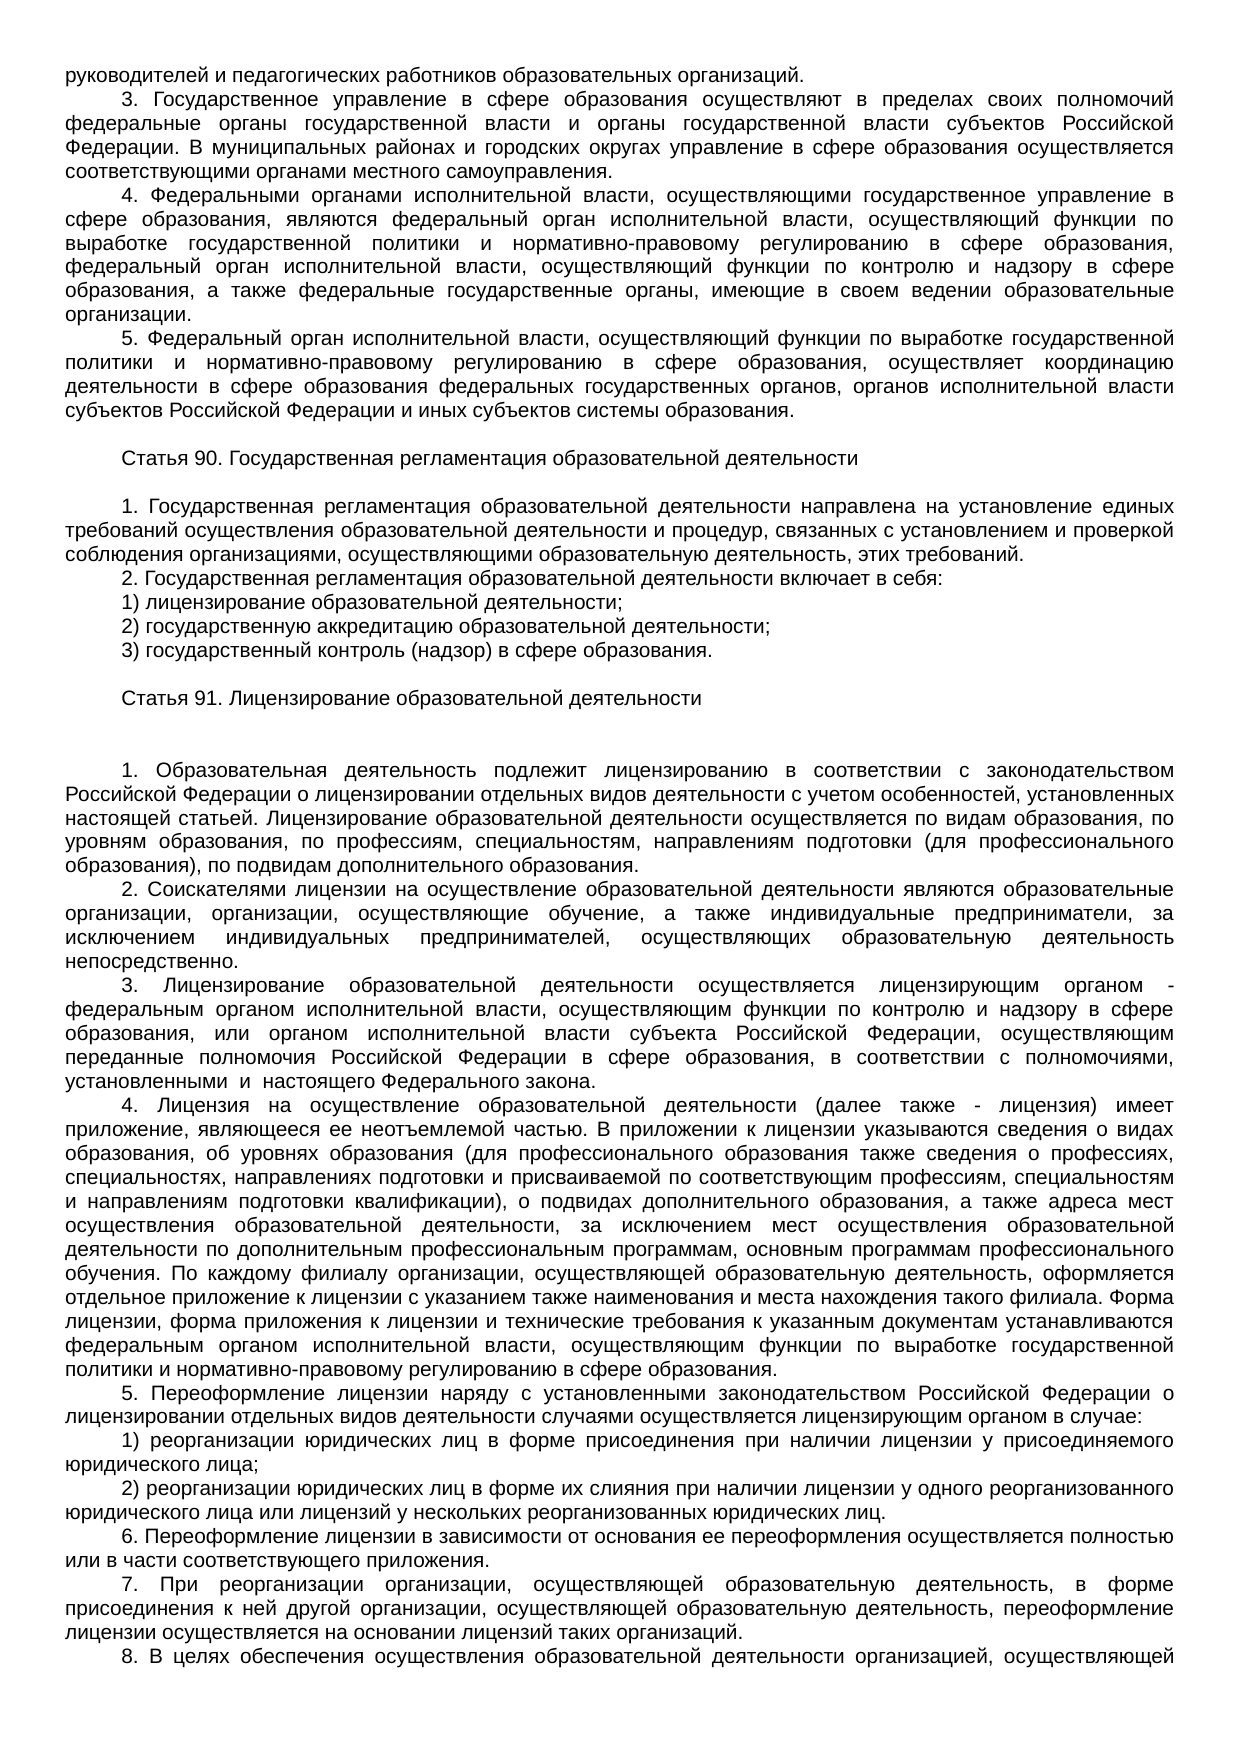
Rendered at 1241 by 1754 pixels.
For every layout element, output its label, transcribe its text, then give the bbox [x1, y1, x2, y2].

text 4. Федеральными органами исполнительной власти, осуществляющими государственное управление в сфере образования, являются федеральный орган исполнительной власти, осуществляющий функции по выработке государственной политики и нормативно-правовому регулированию в сфере образования, федеральный орган исполнительной власти, осуществляющий функции по контролю и надзору в сфере образования, а также федеральные государственные органы, имеющие в своем ведении образовательные организации. [65, 182, 1175, 326]
text 2) реорганизации юридических лиц в форме их слияния при наличии лицензии у одного реорганизованного юридического лица или лицензий у нескольких реорганизованных юридических лиц. [65, 1476, 1175, 1524]
text 7. При реорганизации организации, осуществляющей образовательную деятельность, в форме присоединения к ней другой организации, осуществляющей образовательную деятельность, переоформление лицензии осуществляется на основании лицензий таких организаций. [65, 1572, 1175, 1644]
text руководителей и педагогических работников образовательных организаций. [65, 63, 1175, 87]
text 1) реорганизации юридических лиц в форме присоединения при наличии лицензии у присоединяемого юридического лица; [65, 1428, 1175, 1476]
text 2. Государственная регламентация образовательной деятельности включает в себя: [65, 566, 1175, 590]
text 8. В целях обеспечения осуществления образовательной деятельности организацией, осуществляющей [65, 1644, 1175, 1668]
text Статья 91. Лицензирование образовательной деятельности [65, 686, 1175, 709]
text 1) лицензирование образовательной деятельности; [65, 590, 1175, 614]
text 2) государственную аккредитацию образовательной деятельности; [65, 614, 1175, 638]
text 3. Государственное управление в сфере образования осуществляют в пределах своих полномочий федеральные органы государственной власти и органы государственной власти субъектов Российской Федерации. В муниципальных районах и городских округах управление в сфере образования осуществляется соответствующими органами местного самоуправления. [65, 87, 1175, 182]
text 5. Переоформление лицензии наряду с установленными законодательством Российской Федерации о лицензировании отдельных видов деятельности случаями осуществляется лицензирующим органом в случае: [65, 1380, 1175, 1428]
text 5. Федеральный орган исполнительной власти, осуществляющий функции по выработке государственной политики и нормативно-правовому регулированию в сфере образования, осуществляет координацию деятельности в сфере образования федеральных государственных органов, органов исполнительной власти субъектов Российской Федерации и иных субъектов системы образования. [65, 326, 1175, 422]
text 3) государственный контроль (надзор) в сфере образования. [65, 638, 1175, 662]
text 6. Переоформление лицензии в зависимости от основания ее переоформления осуществляется полностью или в части соответствующего приложения. [65, 1524, 1175, 1572]
text 1. Государственная регламентация образовательной деятельности направлена на установление единых требований осуществления образовательной деятельности и процедур, связанных с установлением и проверкой соблюдения организациями, осуществляющими образовательную деятельность, этих требований. [65, 494, 1175, 566]
text 4. Лицензия на осуществление образовательной деятельности (далее также - лицензия) имеет приложение, являющееся ее неотъемлемой частью. В приложении к лицензии указываются сведения о видах образования, об уровнях образования (для профессионального образования также сведения о профессиях, специальностях, направлениях подготовки и присваиваемой по соответствующим профессиям, специальностям и направлениям подготовки квалификации), о подвидах дополнительного образования, а также адреса мест осуществления образовательной деятельности, за исключением мест осуществления образовательной деятельности по дополнительным профессиональным программам, основным программам профессионального обучения. По каждому филиалу организации, осуществляющей образовательную деятельность, оформляется отдельное приложение к лицензии с указанием также наименования и места нахождения такого филиала. Форма лицензии, форма приложения к лицензии и технические требования к указанным документам устанавливаются федеральным органом исполнительной власти, осуществляющим функции по выработке государственной политики и нормативно-правовому регулированию в сфере образования. [65, 1093, 1175, 1380]
text 2. Соискателями лицензии на осуществление образовательной деятельности являются образовательные организации, организации, осуществляющие обучение, а также индивидуальные предприниматели, за исключением индивидуальных предпринимателей, осуществляющих образовательную деятельность непосредственно. [65, 877, 1175, 973]
text 1. Образовательная деятельность подлежит лицензированию в соответствии с законодательством Российской Федерации о лицензировании отдельных видов деятельности с учетом особенностей, установленных настоящей статьей. Лицензирование образовательной деятельности осуществляется по видам образования, по уровням образования, по профессиям, специальностям, направлениям подготовки (для профессионального образования), по подвидам дополнительного образования. [65, 757, 1175, 877]
text 3. Лицензирование образовательной деятельности осуществляется лицензирующим органом - федеральным органом исполнительной власти, осуществляющим функции по контролю и надзору в сфере образования, или органом исполнительной власти субъекта Российской Федерации, осуществляющим переданные полномочия Российской Федерации в сфере образования, в соответствии с полномочиями, установленными и настоящего Федерального закона. [65, 973, 1175, 1093]
text Статья 90. Государственная регламентация образовательной деятельности [65, 446, 1175, 470]
